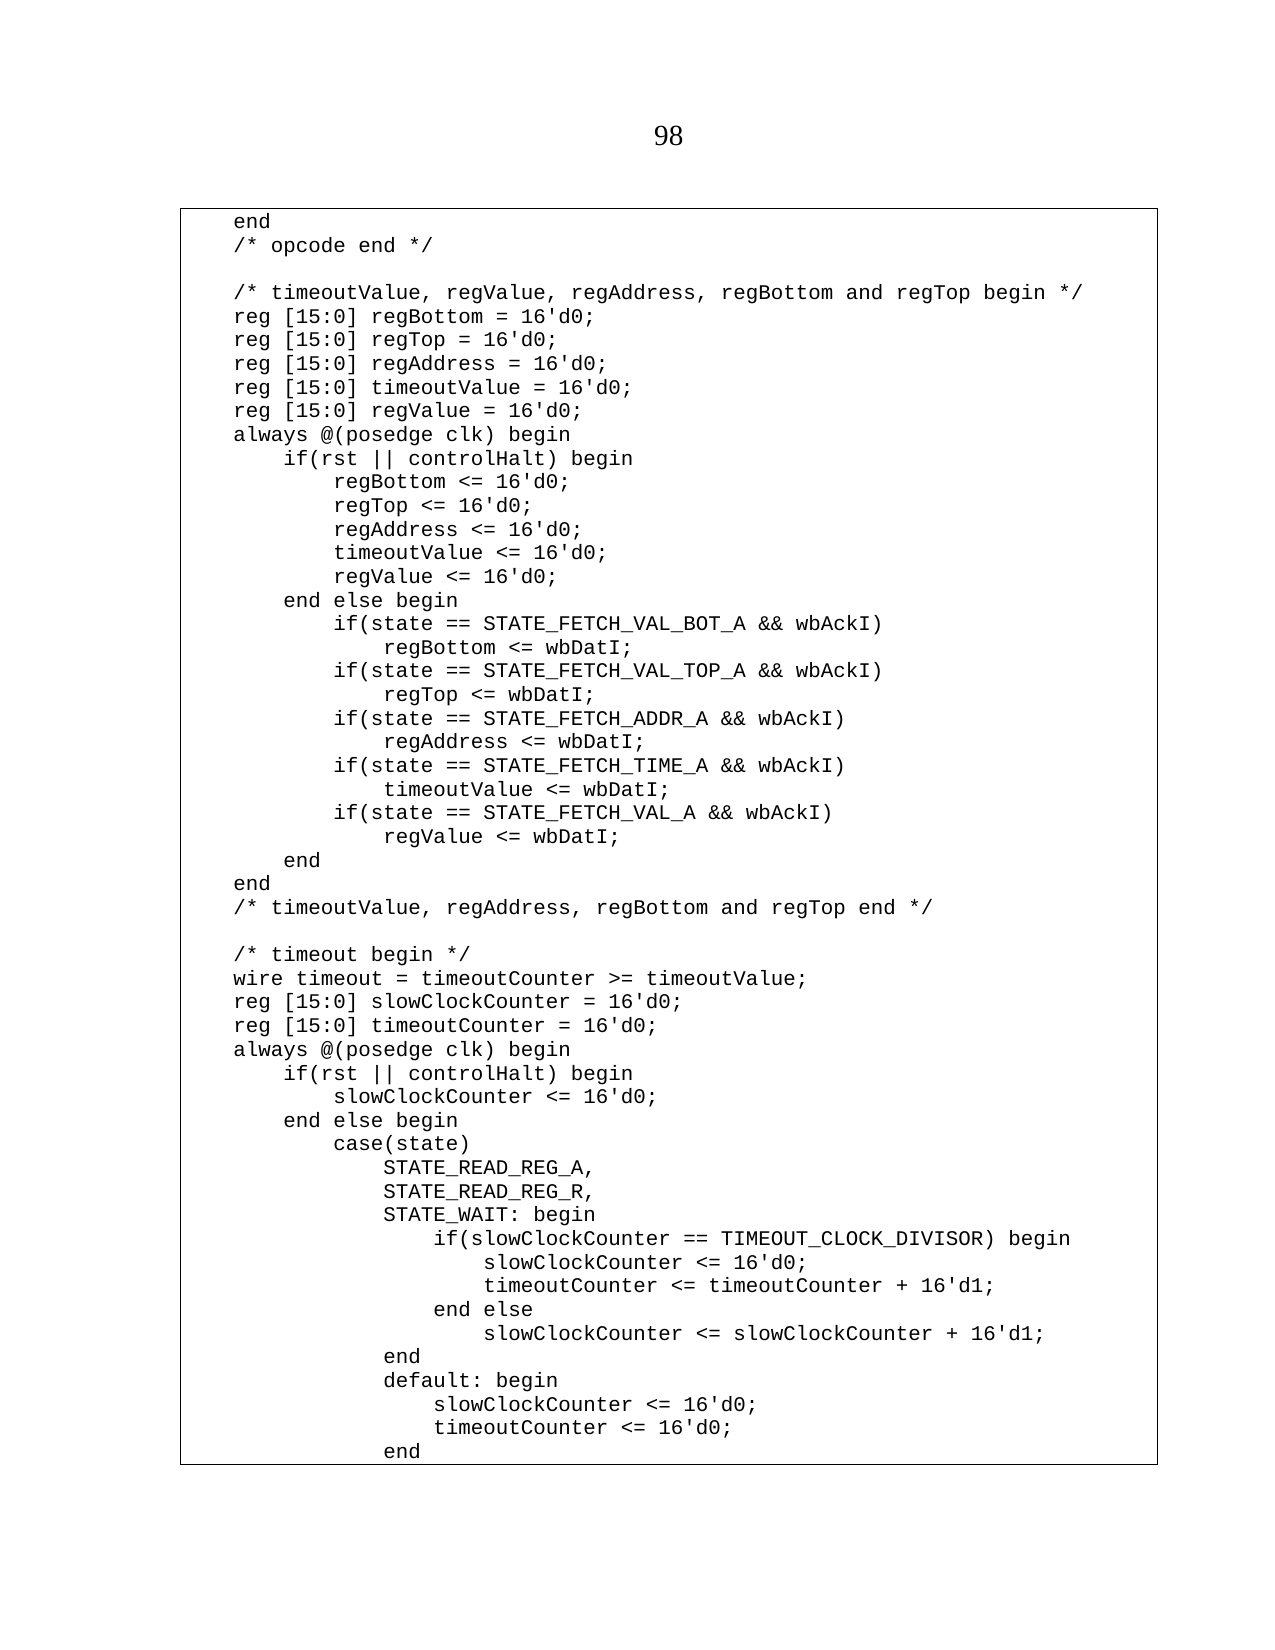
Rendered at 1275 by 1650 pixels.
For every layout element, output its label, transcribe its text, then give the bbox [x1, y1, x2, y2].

text reg [15:0] regAddress = 16'd0; [181, 350, 1157, 374]
text end else begin [181, 586, 1157, 610]
text timeoutValue <= 16'd0; [181, 539, 1157, 563]
text slowClockCounter <= 16'd0; [181, 1083, 1157, 1107]
text reg [15:0] regTop = 16'd0; [181, 326, 1157, 350]
text /* timeoutValue, regAddress, regBottom and regTop end */ [181, 894, 1157, 921]
text always @(posedge clk) begin [181, 1036, 1157, 1059]
text regTop <= 16'd0; [181, 492, 1157, 516]
text timeoutCounter <= 16'd0; [181, 1414, 1157, 1438]
text if(state == STATE_FETCH_VAL_A && wbAckI) [181, 799, 1157, 823]
text always @(posedge clk) begin [181, 421, 1157, 444]
text end else begin [181, 1107, 1157, 1130]
text regValue <= wbDatI; [181, 823, 1157, 847]
text STATE_WAIT: begin [181, 1201, 1157, 1225]
text end [181, 870, 1157, 894]
text end else [181, 1296, 1157, 1319]
text slowClockCounter <= 16'd0; [181, 1390, 1157, 1414]
text regBottom <= 16'd0; [181, 468, 1157, 492]
text regValue <= 16'd0; [181, 563, 1157, 586]
text reg [15:0] timeoutCounter = 16'd0; [181, 1012, 1157, 1036]
text timeoutCounter <= timeoutCounter + 16'd1; [181, 1272, 1157, 1296]
text regAddress <= wbDatI; [181, 728, 1157, 752]
text reg [15:0] regBottom = 16'd0; [181, 303, 1157, 326]
text slowClockCounter <= slowClockCounter + 16'd1; [181, 1319, 1157, 1343]
text wire timeout = timeoutCounter >= timeoutValue; [181, 965, 1157, 988]
text end [181, 1343, 1157, 1367]
text if(rst || controlHalt) begin [181, 1059, 1157, 1083]
text timeoutValue <= wbDatI; [181, 776, 1157, 799]
text end [181, 1438, 1157, 1464]
text regBottom <= wbDatI; [181, 634, 1157, 657]
text case(state) [181, 1130, 1157, 1154]
text slowClockCounter <= 16'd0; [181, 1248, 1157, 1272]
text if(slowClockCounter == TIMEOUT_CLOCK_DIVISOR) begin [181, 1225, 1157, 1248]
text reg [15:0] timeoutValue = 16'd0; [181, 374, 1157, 397]
text reg [15:0] slowClockCounter = 16'd0; [181, 988, 1157, 1012]
text reg [15:0] regValue = 16'd0; [181, 397, 1157, 421]
text /* opcode end */ [181, 232, 1157, 258]
text if(state == STATE_FETCH_TIME_A && wbAckI) [181, 752, 1157, 776]
text if(state == STATE_FETCH_VAL_BOT_A && wbAckI) [181, 610, 1157, 634]
text STATE_READ_REG_A, [181, 1154, 1157, 1178]
text if(rst || controlHalt) begin [181, 444, 1157, 468]
text if(state == STATE_FETCH_VAL_TOP_A && wbAckI) [181, 657, 1157, 681]
text if(state == STATE_FETCH_ADDR_A && wbAckI) [181, 705, 1157, 728]
text STATE_READ_REG_R, [181, 1178, 1157, 1201]
text regTop <= wbDatI; [181, 681, 1157, 705]
text default: begin [181, 1367, 1157, 1390]
text end [181, 847, 1157, 870]
text /* timeoutValue, regValue, regAddress, regBottom and regTop begin */ [181, 279, 1157, 303]
text end [181, 209, 1157, 232]
text /* timeout begin */ [181, 941, 1157, 965]
text regAddress <= 16'd0; [181, 516, 1157, 539]
